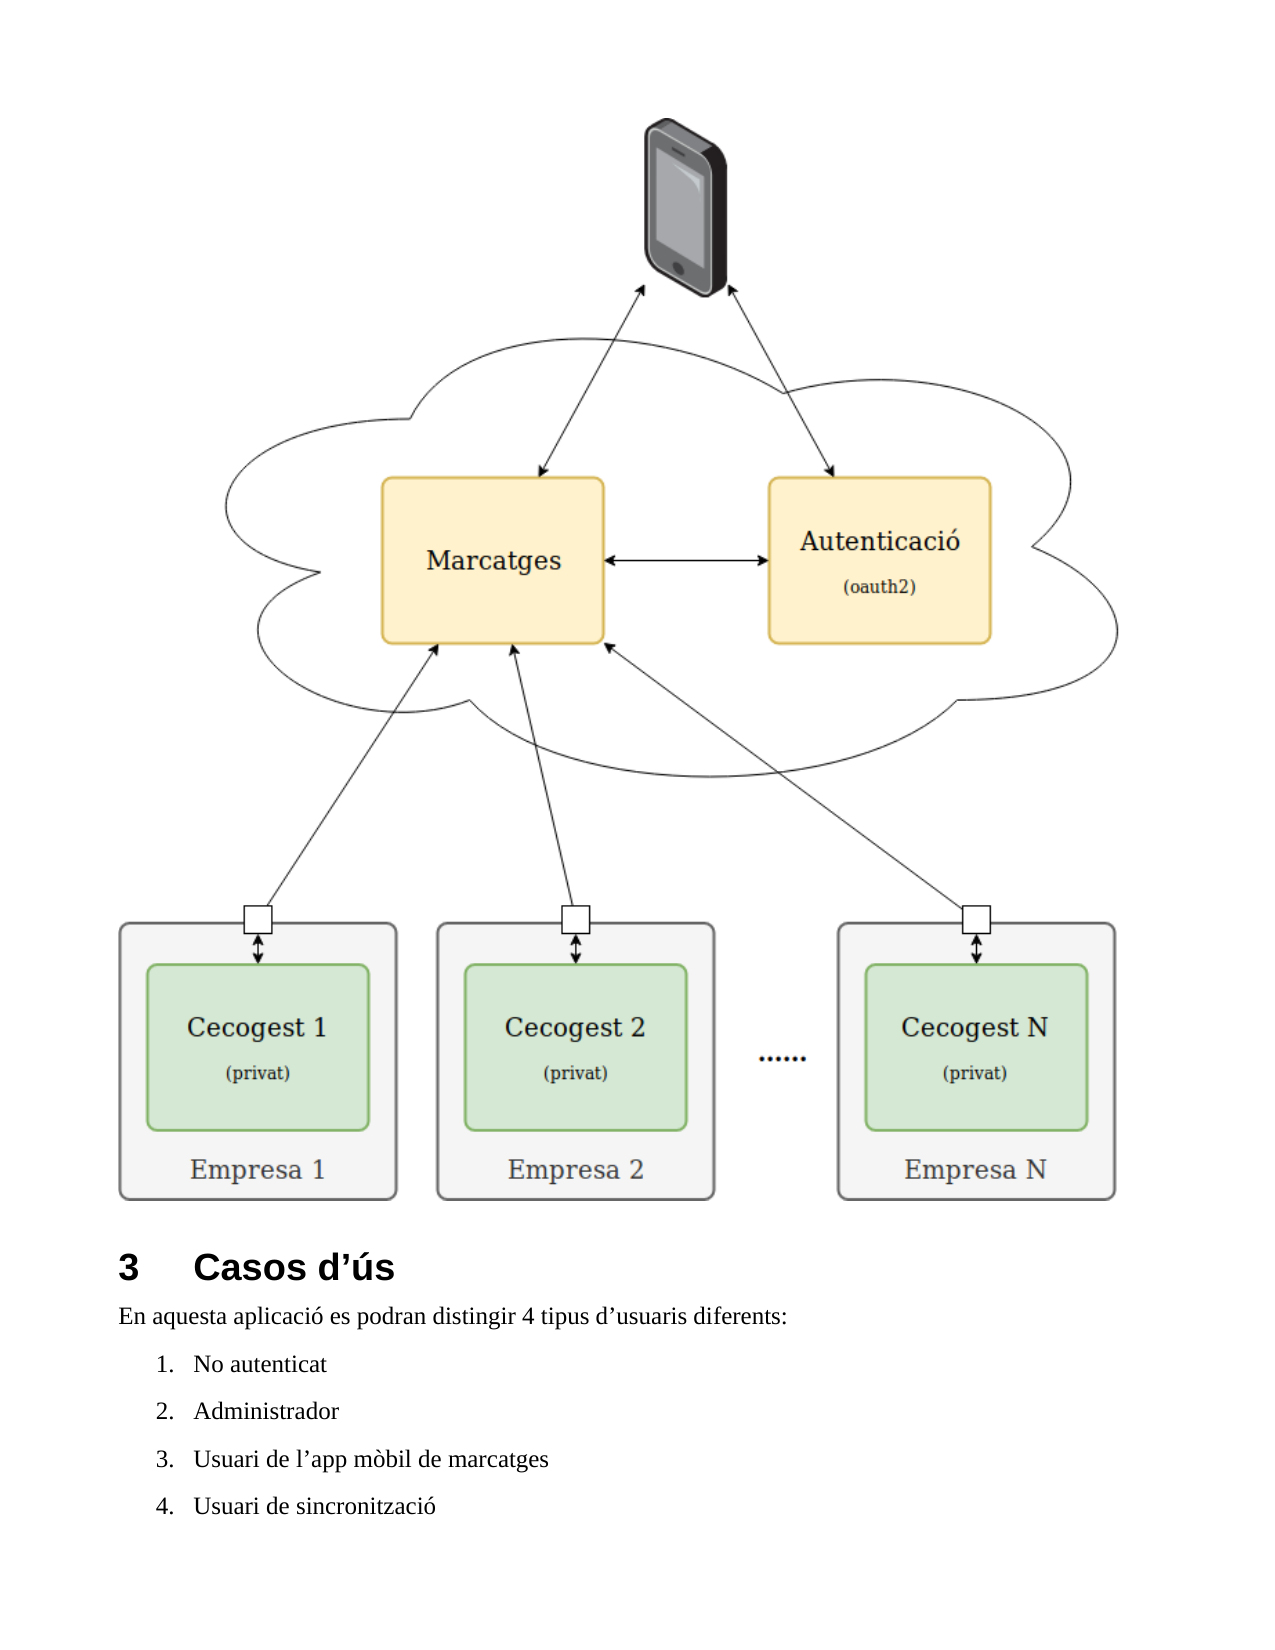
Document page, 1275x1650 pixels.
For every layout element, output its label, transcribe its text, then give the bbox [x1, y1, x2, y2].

list No autenticat [156, 1349, 1157, 1377]
subtitle Casos d’ús [118, 1245, 1157, 1288]
picture [118, 118, 1157, 1201]
list Usuari de l’app mòbil de marcatges [156, 1444, 1157, 1473]
list Administrador [156, 1396, 1157, 1425]
text En aquesta aplicació es podran distingir 4 tipus d’usuaris diferents: [118, 1301, 1157, 1330]
list Usuari de sincronització [156, 1491, 1157, 1520]
